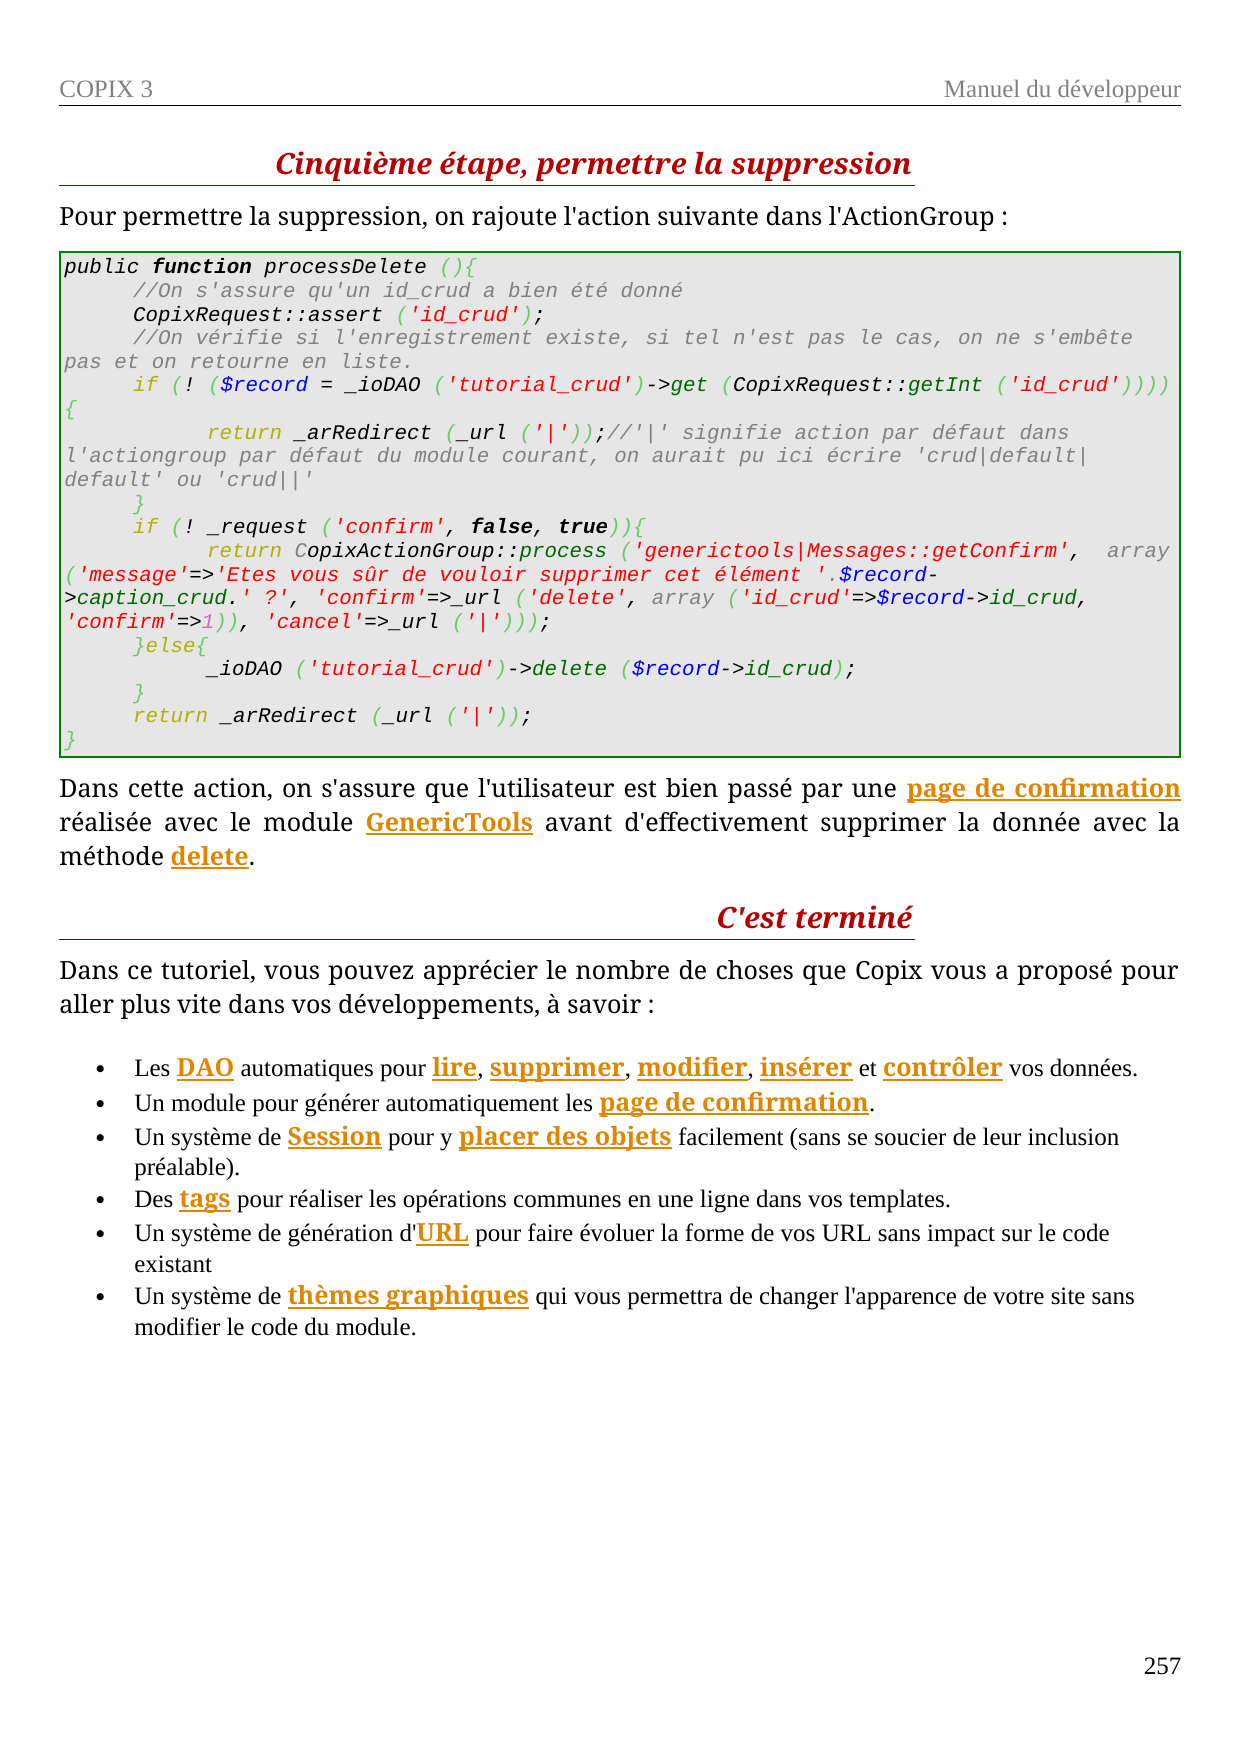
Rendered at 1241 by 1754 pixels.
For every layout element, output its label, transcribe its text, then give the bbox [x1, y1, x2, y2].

list Les DAO automatiques pour lire, supprimer, modifier, insérer et contrôler vos données. [97, 1050, 1181, 1084]
list Un système de génération d'URL pour faire évoluer la forme de vos URL sans impact sur le code existant [97, 1215, 1181, 1278]
subtitle Cinquième étape, permettre la suppression [59, 143, 915, 185]
text }else{ [61, 629, 1179, 653]
text //On vérifie si l'enregistrement existe, si tel n'est pas le cas, on ne s'embête pas et on retourne en liste. [61, 322, 1179, 369]
text return _arRedirect (_url ('|')); [61, 701, 1179, 724]
list Des tags pour réaliser les opérations communes en une ligne dans vos templates. [97, 1181, 1181, 1215]
list Un système de Session pour y placer des objets facilement (sans se soucier de leur inclusion préalable). [97, 1118, 1181, 1181]
text Dans cette action, on s'assure que l'utilisateur est bien passé par une page de confirmation réalisée avec le module GenericTools avant d'effectivement supprimer la donnée avec la méthode delete. [59, 770, 1181, 872]
text } [61, 488, 1179, 511]
text Dans ce tutoriel, vous pouvez apprécier le nombre de choses que Copix vous a proposé pour aller plus vite dans vos développements, à savoir : [59, 953, 1181, 1021]
subtitle C'est terminé [59, 897, 915, 939]
text //On s'assure qu'un id_crud a bien été donné [61, 275, 1179, 298]
text return CopixActionGroup::process ('generictools|Messages::getConfirm', array ('message'=>'Etes vous sûr de vouloir supprimer cet élément '.$record->caption_crud.' ?', 'confirm'=>_url ('delete', array ('id_crud'=>$record->id_crud, 'confirm'=>1)), 'cancel'=>_url ('|'))); [61, 535, 1179, 629]
text return _arRedirect (_url ('|'));//'|' signifie action par défaut dans l'actiongroup par défaut du module courant, on aurait pu ici écrire 'crud|default|default' ou 'crud||' [61, 417, 1179, 488]
text } [61, 724, 1179, 756]
text public function processDelete (){ [61, 253, 1179, 275]
text _ioDAO ('tutorial_crud')->delete ($record->id_crud); [61, 653, 1179, 677]
text CopixRequest::assert ('id_crud'); [61, 298, 1179, 322]
list Un système de thèmes graphiques qui vous permettra de changer l'apparence de votre site sans modifier le code du module. [97, 1278, 1181, 1341]
list Un module pour générer automatiquement les page de confirmation. [97, 1084, 1181, 1118]
text Pour permettre la suppression, on rajoute l'action suivante dans l'ActionGroup : [59, 198, 1181, 232]
text if (! _request ('confirm', false, true)){ [61, 511, 1179, 535]
text } [61, 677, 1179, 701]
text if (! ($record = _ioDAO ('tutorial_crud')->get (CopixRequest::getInt ('id_crud')))){ [61, 369, 1179, 417]
